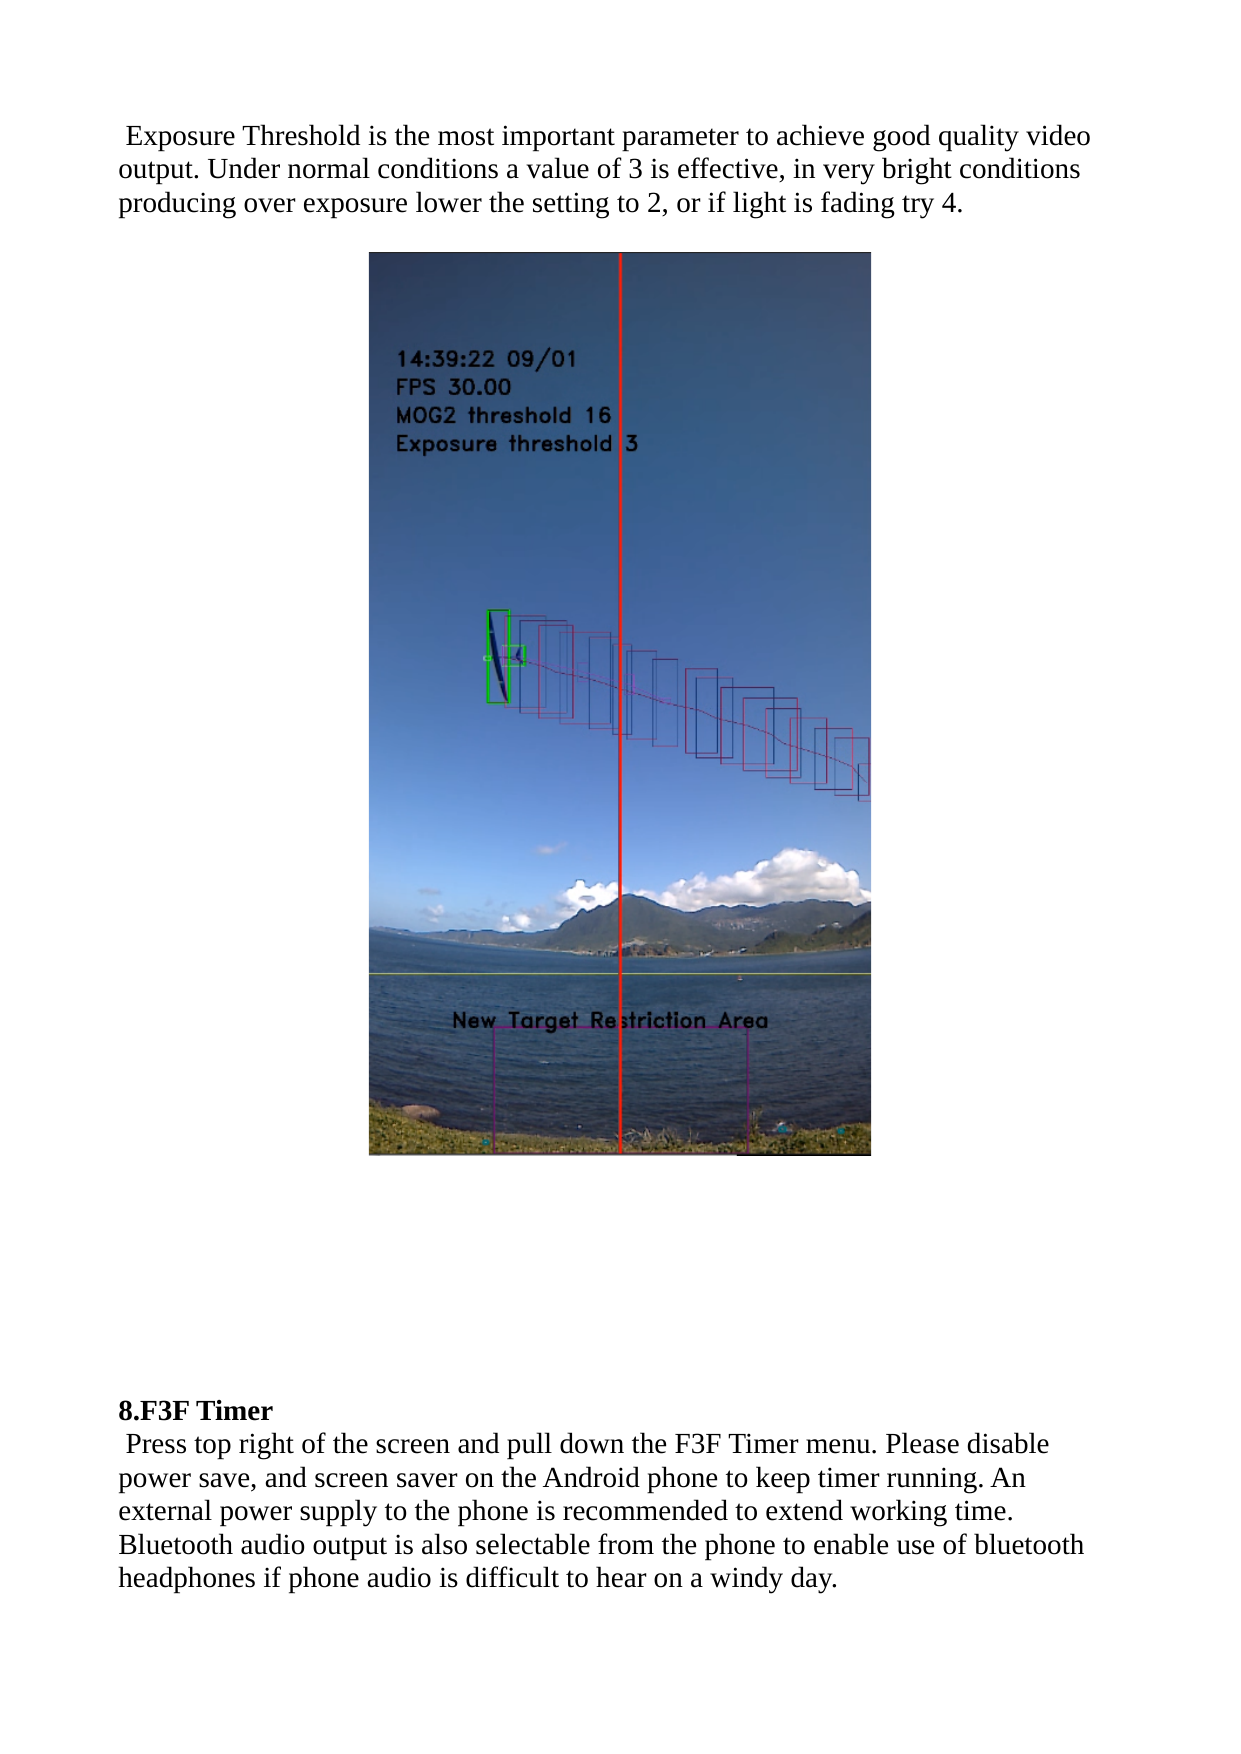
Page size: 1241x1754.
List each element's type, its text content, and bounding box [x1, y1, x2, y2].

text Press top right of the screen and pull down the F3F Timer menu. Please disable power save, and screen saver on the Android phone to keep timer running. An external power supply to the phone is recommended to extend working time. Bluetooth audio output is also selectable from the phone to enable use of bluetooth headphones if phone audio is difficult to hear on a windy day. [118, 1426, 1122, 1627]
text 8.F3F Timer [118, 1393, 1122, 1426]
picture [368, 252, 872, 1156]
text Exposure Threshold is the most important parameter to achieve good quality video output. Under normal conditions a value of 3 is effective, in very bright conditions producing over exposure lower the setting to 2, or if light is fading try 4. [118, 118, 1122, 219]
